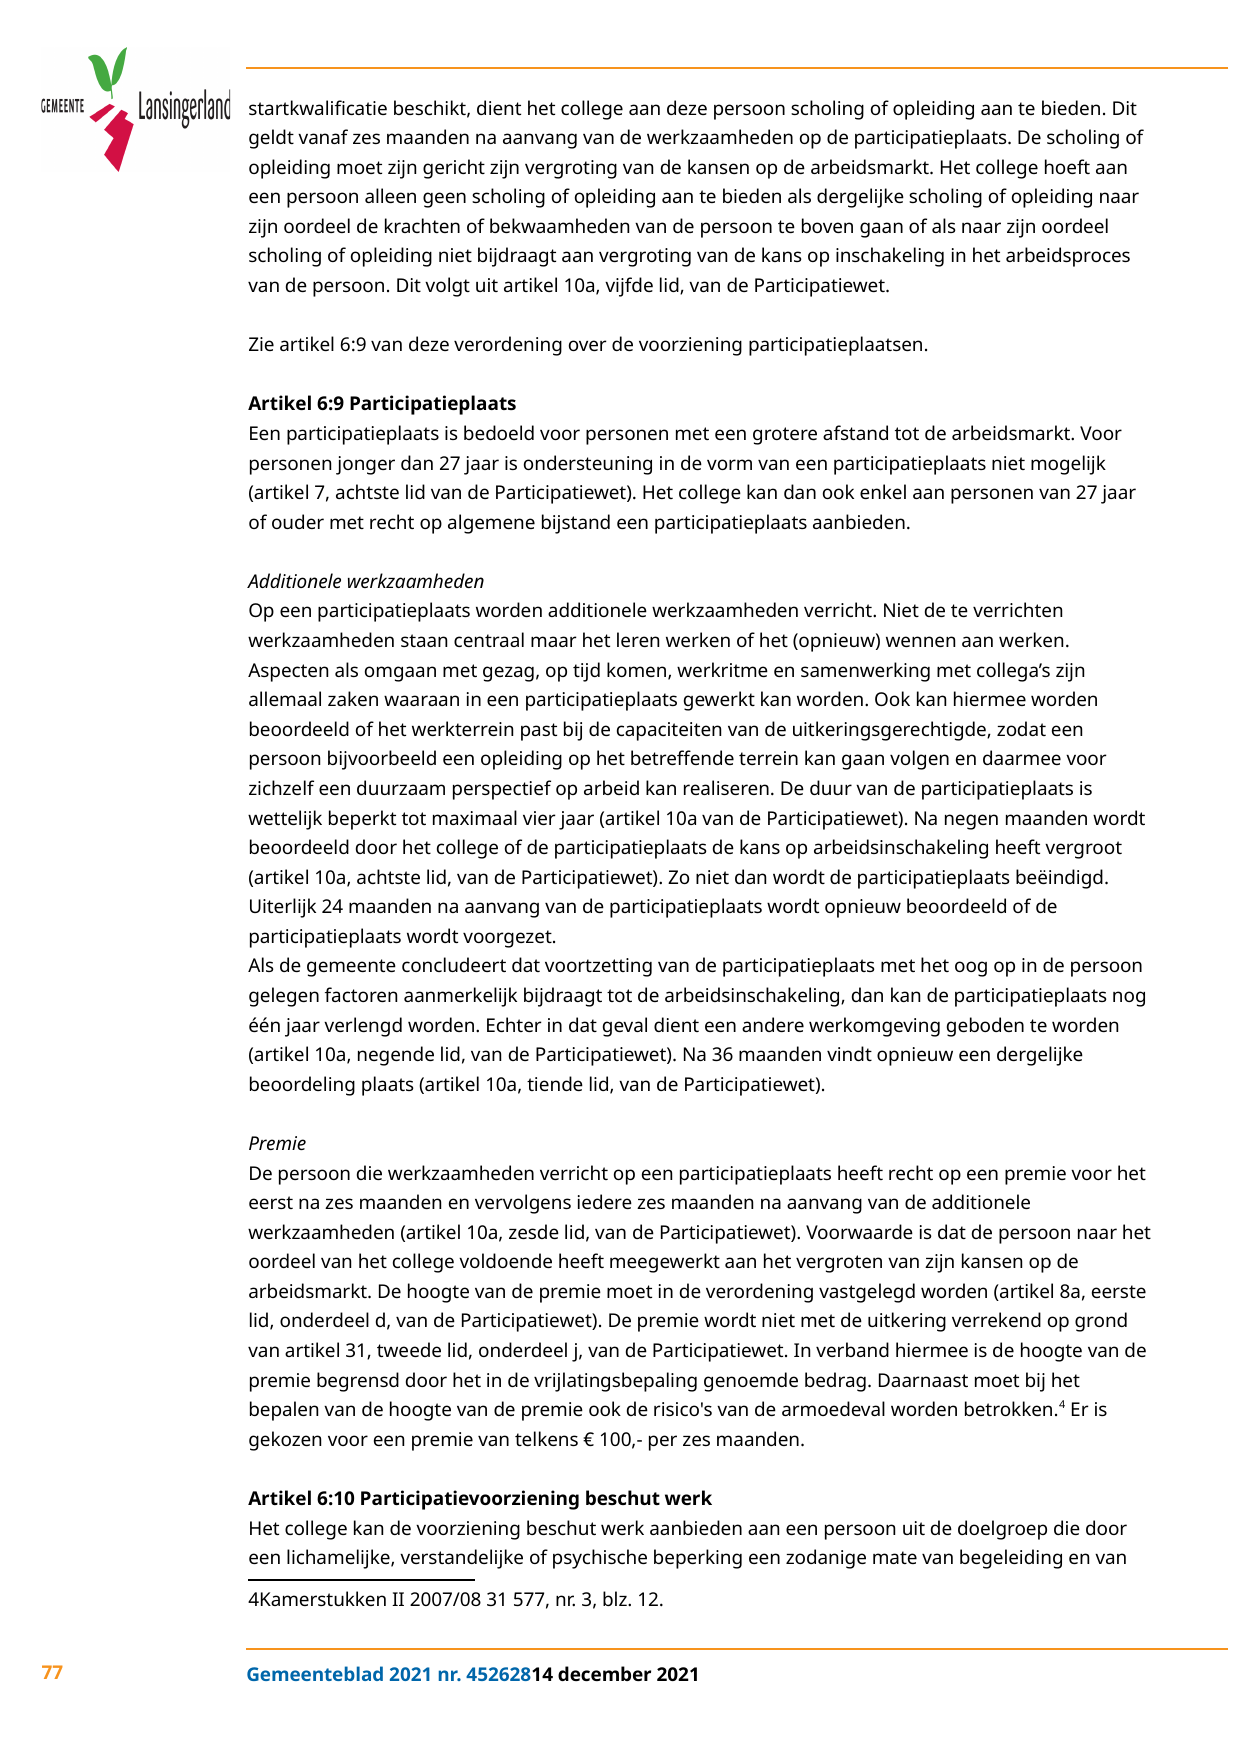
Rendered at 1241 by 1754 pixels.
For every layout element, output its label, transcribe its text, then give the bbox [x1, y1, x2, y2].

text Een participatieplaats is bedoeld voor personen met een grotere afstand tot de arbeidsmarkt. Voor personen jonger dan 27 jaar is ondersteuning in de vorm van een participatieplaats niet mogelijk (artikel 7, achtste lid van de Participatiewet). Het college kan dan ook enkel aan personen van 27 jaar of ouder met recht op algemene bijstand een participatieplaats aanbieden. [248, 420, 1152, 535]
text startkwalificatie beschikt, dient het college aan deze persoon scholing of opleiding aan te bieden. Dit geldt vanaf zes maanden na aanvang van de werkzaamheden op de participatieplaats. De scholing of opleiding moet zijn gericht zijn vergroting van de kansen op de arbeidsmarkt. Het college hoeft aan een persoon alleen geen scholing of opleiding aan te bieden als dergelijke scholing of opleiding naar zijn oordeel de krachten of bekwaamheden van de persoon te boven gaan of als naar zijn oordeel scholing of opleiding niet bijdraagt aan vergroting van de kans op inschakeling in het arbeidsproces van de persoon. Dit volgt uit artikel 10a, vijfde lid, van de Participatiewet. [248, 95, 1152, 298]
text Op een participatieplaats worden additionele werkzaamheden verricht. Niet de te verrichten werkzaamheden staan centraal maar het leren werken of het (opnieuw) wennen aan werken. Aspecten als omgaan met gezag, op tijd komen, werkritme en samenwerking met collega’s zijn allemaal zaken waaraan in een participatieplaats gewerkt kan worden. Ook kan hiermee worden beoordeeld of het werkterrein past bij de capaciteiten van de uitkeringsgerechtigde, zodat een persoon bijvoorbeeld een opleiding op het betreffende terrein kan gaan volgen en daarmee voor zichzelf een duurzaam perspectief op arbeid kan realiseren. De duur van de participatieplaats is wettelijk beperkt tot maximaal vier jaar (artikel 10a van de Participatiewet). Na negen maanden wordt beoordeeld door het college of de participatieplaats de kans op arbeidsinschakeling heeft vergroot (artikel 10a, achtste lid, van de Participatiewet). Zo niet dan wordt de participatieplaats beëindigd. Uiterlijk 24 maanden na aanvang van de participatieplaats wordt opnieuw beoordeeld of de participatieplaats wordt voorgezet. [248, 598, 1152, 949]
text Het college kan de voorziening beschut werk aanbieden aan een persoon uit de doelgroep die door een lichamelijke, verstandelijke of psychische beperking een zodanige mate van begeleiding en van [248, 1515, 1152, 1570]
text Als de gemeente concludeert dat voortzetting van de participatieplaats met het oog op in de persoon gelegen factoren aanmerkelijk bijdraagt tot de arbeidsinschakeling, dan kan de participatieplaats nog één jaar verlengd worden. Echter in dat geval dient een andere werkomgeving geboden te worden (artikel 10a, negende lid, van de Participatiewet). Na 36 maanden vindt opnieuw een dergelijke beoordeling plaats (artikel 10a, tiende lid, van de Participatiewet). [248, 953, 1152, 1097]
text Premie [248, 1130, 1152, 1156]
text Kamerstukken II 2007/08 31 577, nr. 3, blz. 12. [248, 1586, 1152, 1612]
text Zie artikel 6:9 van deze verordening over de voorziening participatieplaatsen. [248, 331, 1152, 357]
text De persoon die werkzaamheden verricht op een participatieplaats heeft recht op een premie voor het eerst na zes maanden en vervolgens iedere zes maanden na aanvang van de additionele werkzaamheden (artikel 10a, zesde lid, van de Participatiewet). Voorwaarde is dat de persoon naar het oordeel van het college voldoende heeft meegewerkt aan het vergroten van zijn kansen op de arbeidsmarkt. De hoogte van de premie moet in de verordening vastgelegd worden (artikel 8a, eerste lid, onderdeel d, van de Participatiewet). De premie wordt niet met de uitkering verrekend op grond van artikel 31, tweede lid, onderdeel j, van de Participatiewet. In verband hiermee is de hoogte van de premie begrensd door het in de vrijlatingsbepaling genoemde bedrag. Daarnaast moet bij het bepalen van de hoogte van de premie ook de risico's van de armoedeval worden betrokken. Er is gekozen voor een premie van telkens € 100,- per zes maanden. [248, 1160, 1152, 1452]
text Artikel 6:9 Participatieplaats [248, 391, 1152, 416]
picture [41, 47, 231, 172]
text Artikel 6:10 Participatievoorziening beschut werk [248, 1485, 1152, 1511]
text Additionele werkzaamheden [248, 568, 1152, 594]
